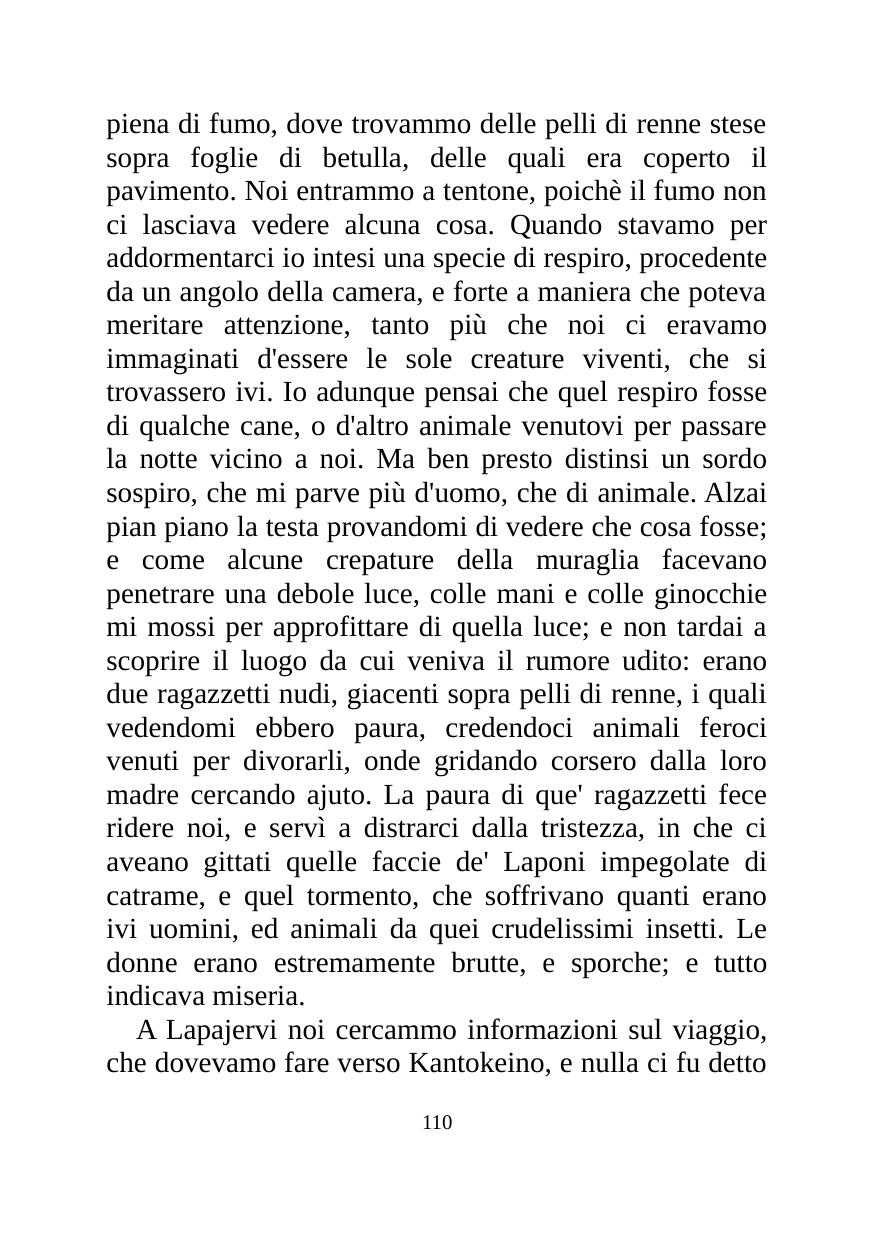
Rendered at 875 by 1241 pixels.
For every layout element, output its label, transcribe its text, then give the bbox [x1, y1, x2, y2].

text A Lapajervi noi cercammo informazioni sul viaggio, che dovevamo fare verso Kantokeino, e nulla ci fu detto [106, 1012, 768, 1079]
text piena di fumo, dove trovammo delle pelli di renne stese sopra foglie di betulla, delle quali era coperto il pavimento. Noi entrammo a tentone, poichè il fumo non ci lasciava vedere alcuna cosa. Quando stavamo per addormentarci io intesi una specie di respiro, procedente da un angolo della camera, e forte a maniera che poteva meritare attenzione, tanto più che noi ci eravamo immaginati d'essere le sole creature viventi, che si trovassero ivi. Io adunque pensai che quel respiro fosse di qualche cane, o d'altro animale venutovi per passare la notte vicino a noi. Ma ben presto distinsi un sordo sospiro, che mi parve più d'uomo, che di animale. Alzai pian piano la testa provandomi di vedere che cosa fosse; e come alcune crepature della muraglia facevano penetrare una debole luce, colle mani e colle ginocchie mi mossi per approfittare di quella luce; e non tardai a scoprire il luogo da cui veniva il rumore udito: erano due ragazzetti nudi, giacenti sopra pelli di renne, i quali vedendomi ebbero paura, credendoci animali feroci venuti per divorarli, onde gridando corsero dalla loro madre cercando ajuto. La paura di que' ragazzetti fece ridere noi, e servì a distrarci dalla tristezza, in che ci aveano gittati quelle faccie de' Laponi impegolate di catrame, e quel tormento, che soffrivano quanti erano ivi uomini, ed animali da quei crudelissimi insetti. Le donne erano estremamente brutte, e sporche; e tutto indicava miseria. [106, 106, 768, 1012]
